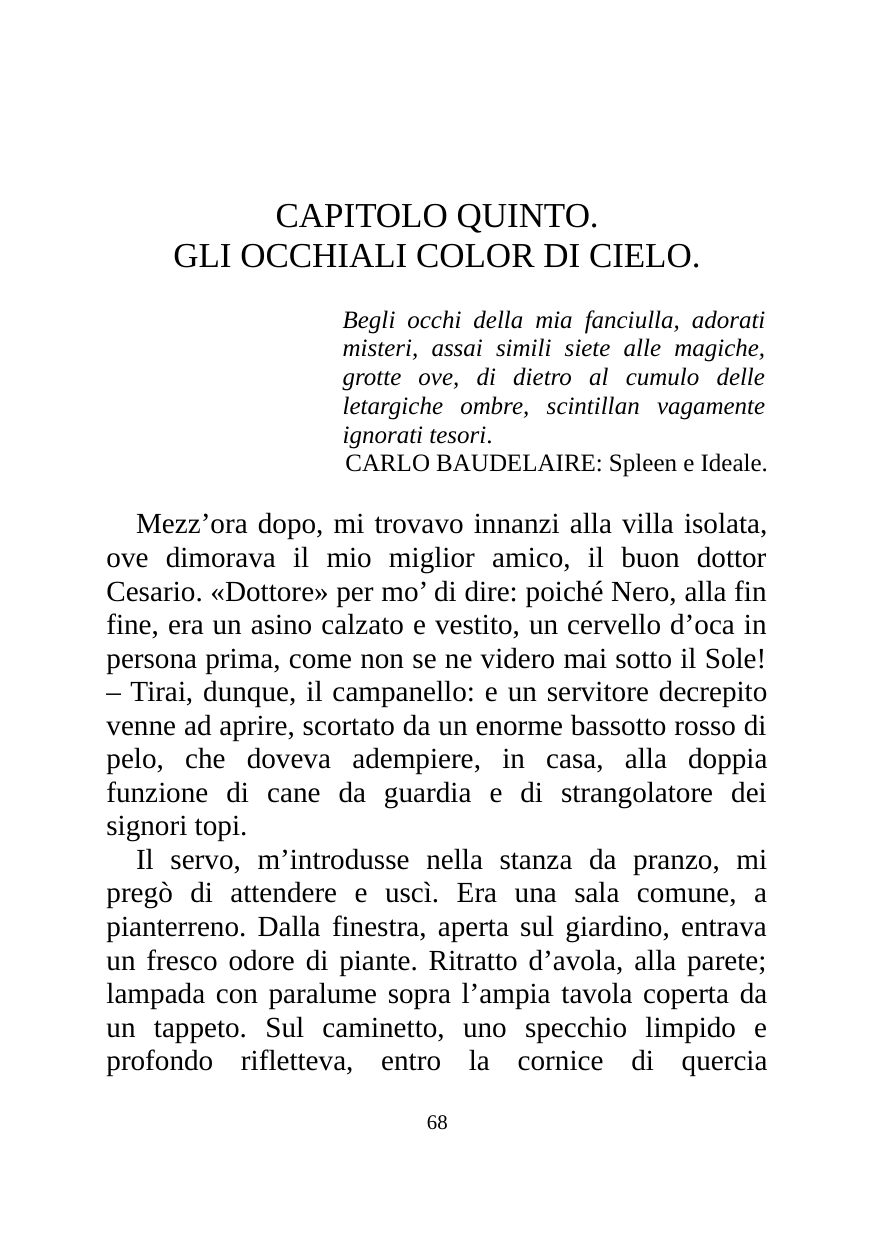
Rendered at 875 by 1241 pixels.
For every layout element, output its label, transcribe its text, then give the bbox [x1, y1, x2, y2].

text CARLO BAUDELAIRE: Spleen e Ideale. [342, 448, 768, 477]
subtitle CAPITOLO QUINTO. GLI OCCHIALI COLOR DI CIELO. [106, 195, 768, 275]
text Begli occhi della mia fanciulla, adorati misteri, assai simili siete alle magiche, grotte ove, di dietro al cumulo delle letargiche ombre, scintillan vagamente ignorati tesori. [342, 305, 768, 448]
text Il servo, m’introdusse nella stanza da pranzo, mi pregò di attendere e uscì. Era una sala comune, a pianterreno. Dalla finestra, aperta sul giardino, entrava un fresco odore di piante. Ritratto d’avola, alla parete; lampada con paralume sopra l’ampia tavola coperta da un tappeto. Sul caminetto, uno specchio limpido e profondo rifletteva, entro la cornice di quercia [106, 842, 768, 1077]
text Mezz’ora dopo, mi trovavo innanzi alla villa isolata, ove dimorava il mio miglior amico, il buon dottor Cesario. «Dottore» per mo’ di dire: poiché Nero, alla fin fine, era un asino calzato e vestito, un cervello d’oca in persona prima, come non se ne videro mai sotto il Sole! – Tirai, dunque, il campanello: e un servitore decrepito venne ad aprire, scortato da un enorme bassotto rosso di pelo, che doveva adempiere, in casa, alla doppia funzione di cane da guardia e di strangolatore dei signori topi. [106, 507, 768, 842]
